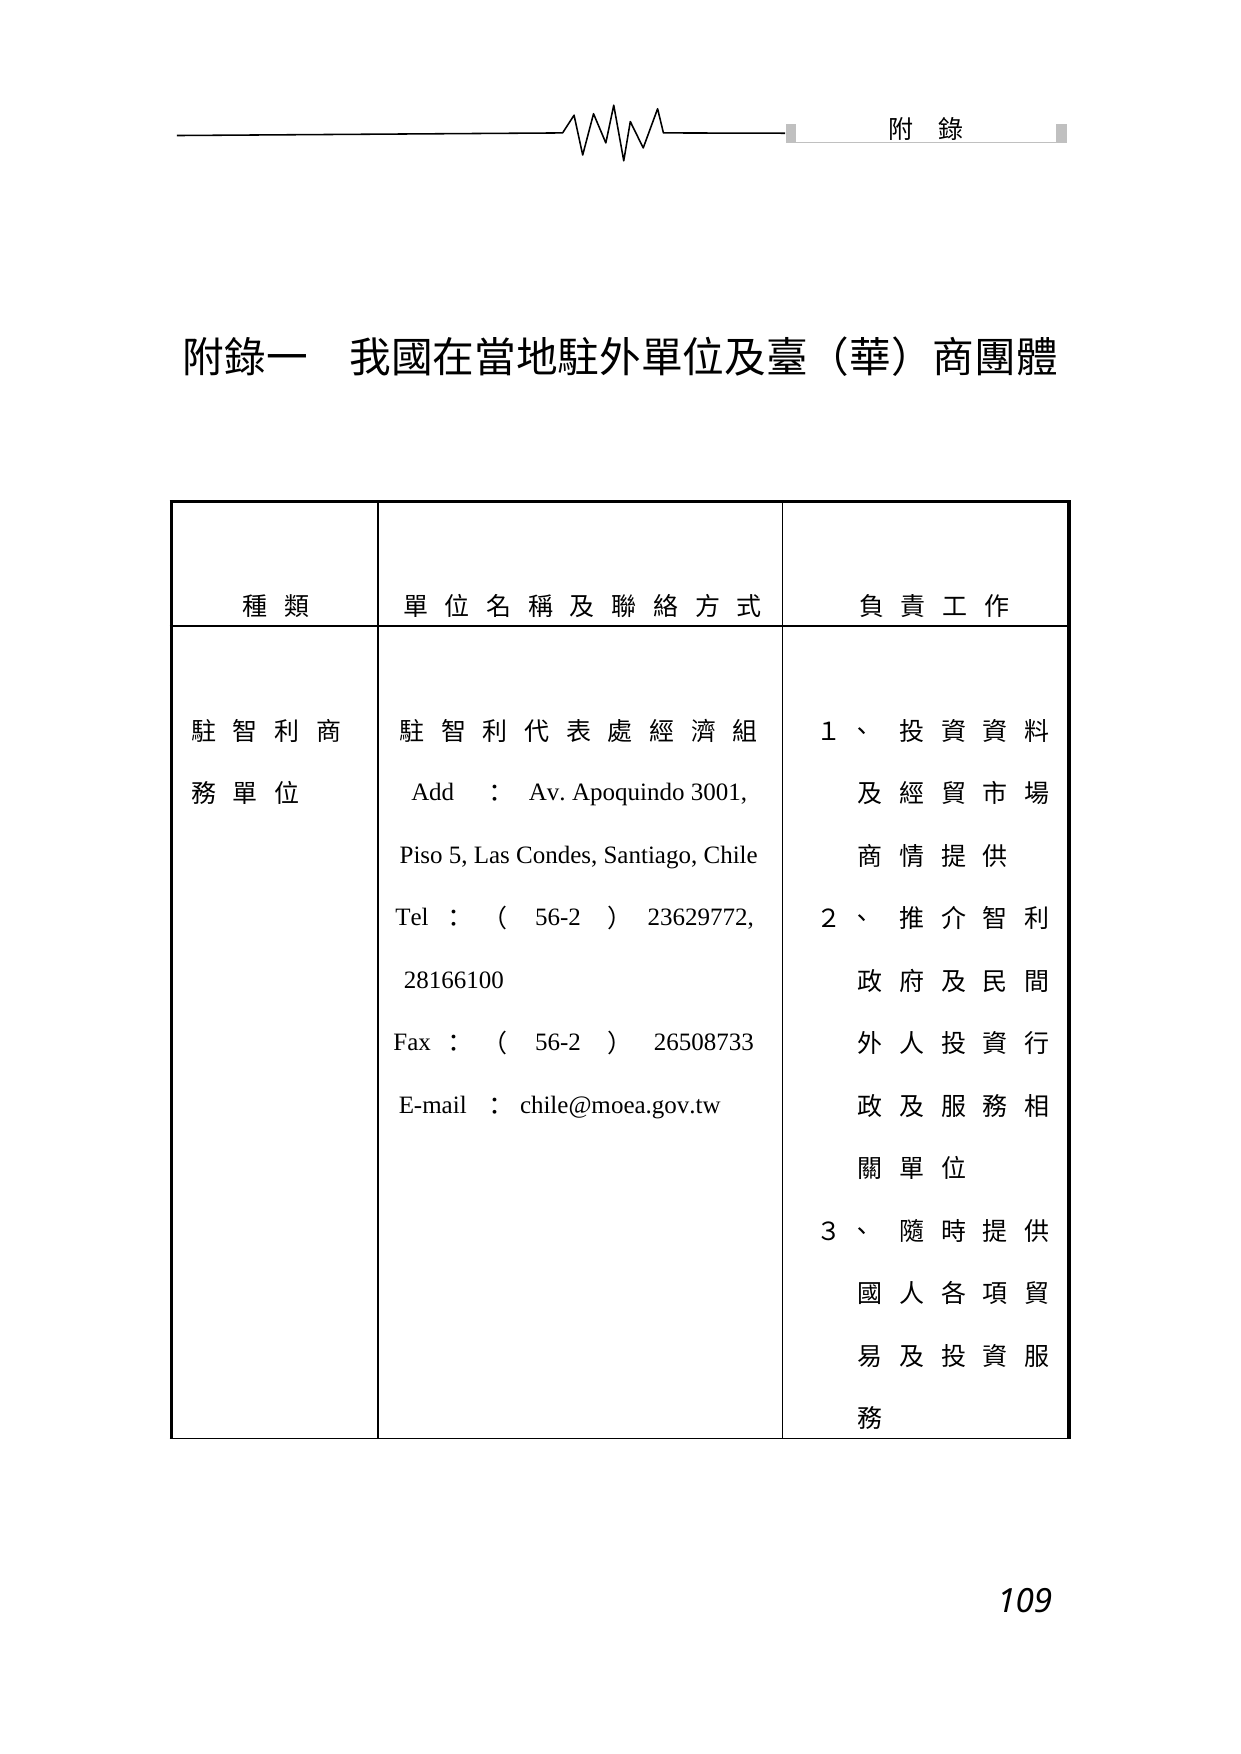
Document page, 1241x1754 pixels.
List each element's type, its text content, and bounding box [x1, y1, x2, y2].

table_header 單位名稱及聯絡方式 [379, 503, 782, 625]
text 附錄一 我國在當地駐外單位及臺（華）商團體 [183, 313, 1058, 375]
table_header 負責工作 [783, 503, 1067, 625]
table_cell 駐智利商務單位 [173, 627, 377, 1438]
table_header 種類 [173, 503, 377, 625]
table_cell 駐智利代表處經濟組 Add：Av. Apoquindo 3001, Piso 5, Las Condes, Santiago, Chile Tel：（56-2）23629772, 28166100 Fax：（56-2）26508733 E-mail：chile@moea.gov.tw [379, 627, 782, 1438]
table_cell １、投資資料及經貿市場商情提供 ２、推介智利政府及民間外人投資行政及服務相關單位 ３、隨時提供國人各項貿易及投資服務 [783, 627, 1067, 1438]
